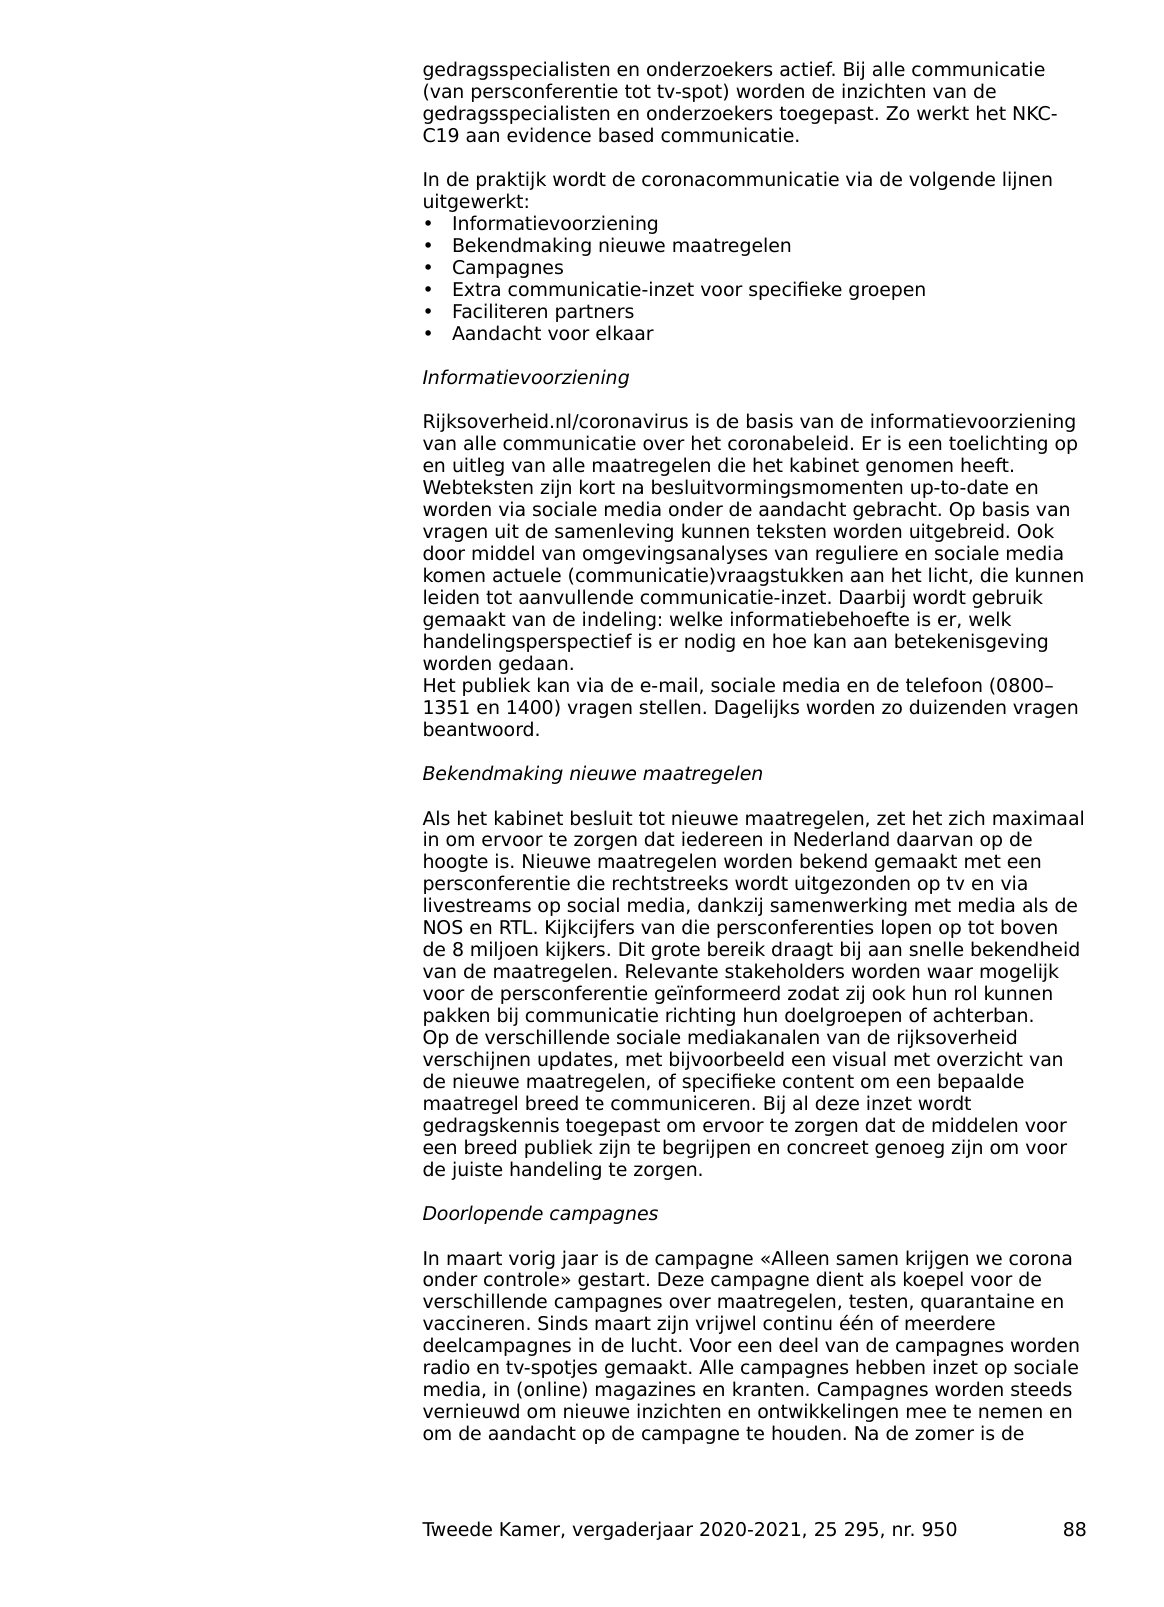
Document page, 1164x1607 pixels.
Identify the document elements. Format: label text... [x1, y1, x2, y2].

text • Informatievoorziening [422, 213, 1087, 235]
text • Faciliteren partners [422, 301, 1087, 323]
text • Aandacht voor elkaar [422, 323, 1087, 345]
text • Extra communicatie-inzet voor specifieke groepen [422, 279, 1087, 301]
subtitle Doorlopende campagnes [422, 1203, 1087, 1225]
text In de praktijk wordt de coronacommunicatie via de volgende lijnen uitgewerkt: [422, 169, 1087, 213]
text • Bekendmaking nieuwe maatregelen [422, 235, 1087, 257]
text • Campagnes [422, 257, 1087, 279]
text Als het kabinet besluit tot nieuwe maatregelen, zet het zich maximaal in om ervoor te zorgen dat iedereen in Nederland daarvan op de hoogte is. Nieuwe maatregelen worden bekend gemaakt met een persconferentie die rechtstreeks wordt uitgezonden op tv en via livestreams op social media, dankzij samenwerking met media als de NOS en RTL. Kijkcijfers van die persconferenties lopen op tot boven de 8 miljoen kijkers. Dit grote bereik draagt bij aan snelle bekendheid van de maatregelen. Relevante stakeholders worden waar mogelijk voor de persconferentie geïnformeerd zodat zij ook hun rol kunnen pakken bij communicatie richting hun doelgroepen of achterban. [422, 807, 1087, 1027]
text Rijksoverheid.nl/coronavirus is de basis van de informatievoorziening van alle communicatie over het coronabeleid. Er is een toelichting op en uitleg van alle maatregelen die het kabinet genomen heeft. Webteksten zijn kort na besluitvormingsmomenten up-to-date en worden via sociale media onder de aandacht gebracht. Op basis van vragen uit de samenleving kunnen teksten worden uitgebreid. Ook door middel van omgevingsanalyses van reguliere en sociale media komen actuele (communicatie)vraagstukken aan het licht, die kunnen leiden tot aanvullende communicatie-inzet. Daarbij wordt gebruik gemaakt van de indeling: welke informatiebehoefte is er, welk handelingsperspectief is er nodig en hoe kan aan betekenisgeving worden gedaan. [422, 411, 1087, 675]
text Het publiek kan via de e-mail, sociale media en de telefoon (0800–1351 en 1400) vragen stellen. Dagelijks worden zo duizenden vragen beantwoord. [422, 675, 1087, 741]
subtitle Informatievoorziening [422, 367, 1087, 389]
subtitle Bekendmaking nieuwe maatregelen [422, 763, 1087, 785]
text In maart vorig jaar is de campagne «Alleen samen krijgen we corona onder controle» gestart. Deze campagne dient als koepel voor de verschillende campagnes over maatregelen, testen, quarantaine en vaccineren. Sinds maart zijn vrijwel continu één of meerdere deelcampagnes in de lucht. Voor een deel van de campagnes worden radio en tv-spotjes gemaakt. Alle campagnes hebben inzet op sociale media, in (online) magazines en kranten. Campagnes worden steeds vernieuwd om nieuwe inzichten en ontwikkelingen mee te nemen en om de aandacht op de campagne te houden. Na de zomer is de [422, 1247, 1087, 1445]
text Op de verschillende sociale mediakanalen van de rijksoverheid verschijnen updates, met bijvoorbeeld een visual met overzicht van de nieuwe maatregelen, of specifieke content om een bepaalde maatregel breed te communiceren. Bij al deze inzet wordt gedragskennis toegepast om ervoor te zorgen dat de middelen voor een breed publiek zijn te begrijpen en concreet genoeg zijn om voor de juiste handeling te zorgen. [422, 1027, 1087, 1181]
text gedragsspecialisten en onderzoekers actief. Bij alle communicatie (van persconferentie tot tv-spot) worden de inzichten van de gedragsspecialisten en onderzoekers toegepast. Zo werkt het NKC-C19 aan evidence based communicatie. [422, 59, 1087, 147]
